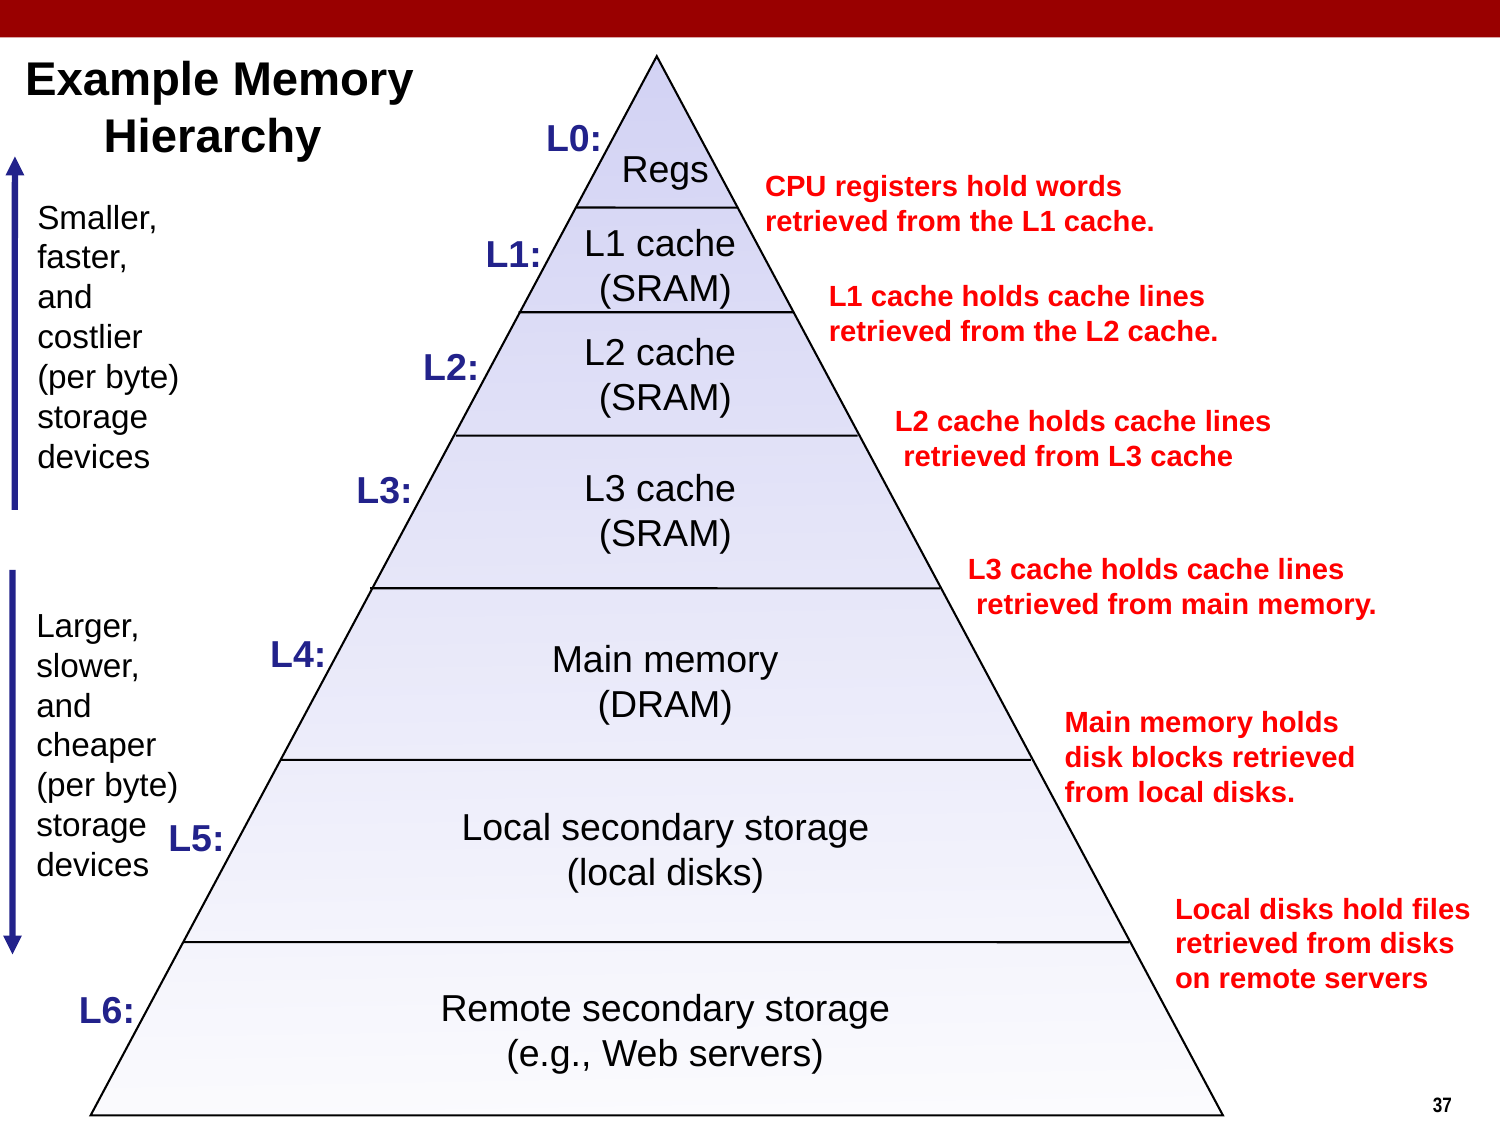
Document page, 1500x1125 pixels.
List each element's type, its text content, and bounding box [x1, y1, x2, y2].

text_box L1 cache holds cache lines retrieved from the L2 cache. [814, 269, 1280, 355]
text_box [574, 207, 740, 211]
text_box L2 cache holds cache lines retrieved from L3 cache [880, 394, 1312, 480]
text_box L2 cache (SRAM) [569, 320, 762, 426]
text_box Main memory holds disk blocks retrieved from local disks. [1049, 695, 1409, 816]
text_box L1: [470, 222, 557, 283]
text_box L3 cache holds cache lines retrieved from main memory. [953, 542, 1425, 628]
text_box Smaller, faster, and costlier (per byte) storage devices [22, 188, 195, 483]
text_box L3 cache (SRAM) [569, 456, 762, 562]
text_box Regs [606, 137, 724, 198]
text_box L5: [153, 806, 240, 867]
text_box Local secondary storage (local disks) [446, 795, 884, 901]
text_box L0: [531, 105, 618, 166]
text_box [618, 56, 700, 137]
text_box CPU registers hold words retrieved from the L1 cache. [750, 160, 1230, 245]
text_box L6: [64, 978, 151, 1039]
text_box Main memory (DRAM) [537, 627, 794, 733]
text_box [520, 220, 569, 311]
text_box L1 cache (SRAM) [569, 211, 762, 311]
text_box L4: [255, 622, 342, 683]
text_box Local disks hold files retrieved from disks on remote servers [1160, 882, 1499, 1003]
text_box Remote secondary storage (e.g., Web servers) [425, 976, 905, 1082]
text_box [576, 166, 737, 206]
text_box L2: [408, 335, 495, 395]
text_box [90, 253, 1223, 1116]
text_box Larger, slower, and cheaper (per byte) storage devices [21, 596, 194, 891]
text_box L3: [341, 459, 428, 519]
title Example Memory Hierarchy [10, 40, 1441, 169]
